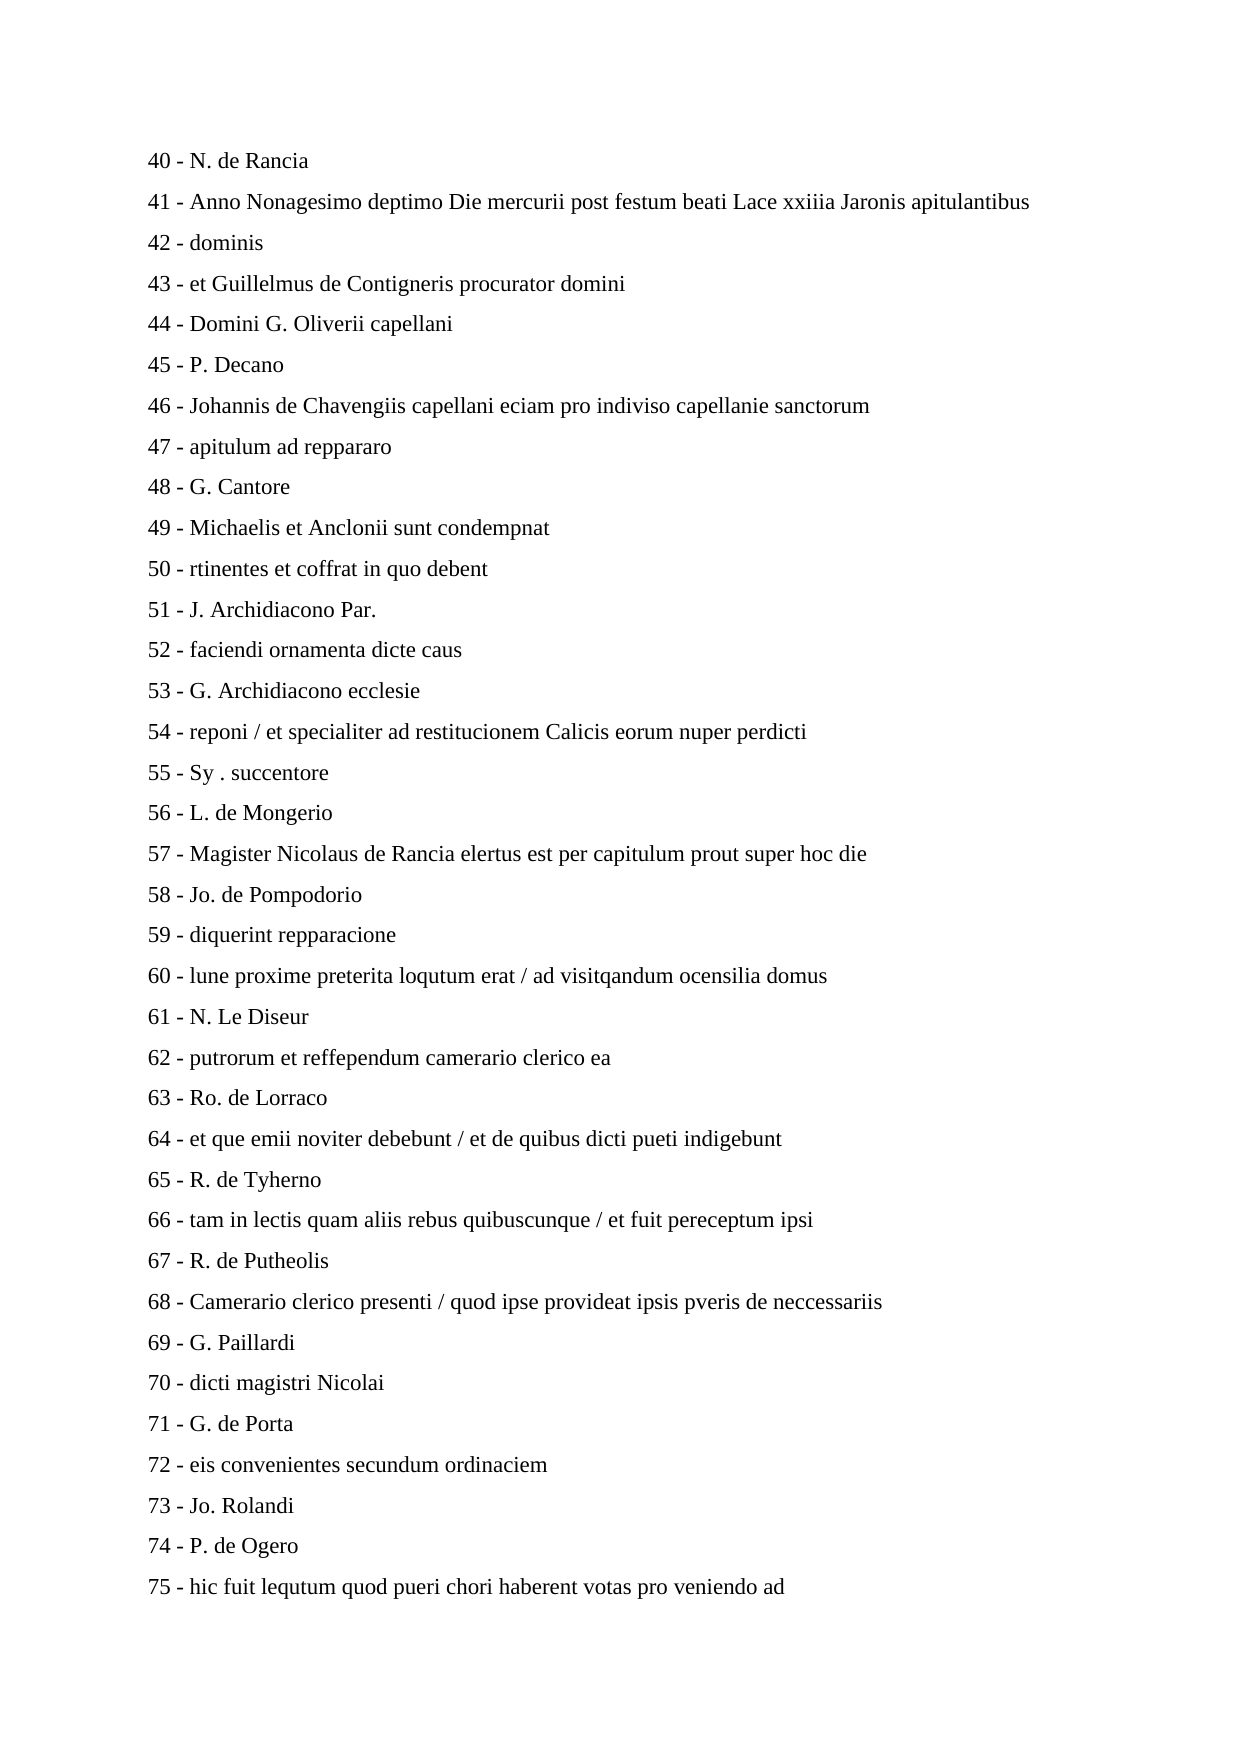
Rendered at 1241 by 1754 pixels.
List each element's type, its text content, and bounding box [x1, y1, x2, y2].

text 61 - N. Le Diseur [148, 1003, 1093, 1029]
text 65 - R. de Tyherno [148, 1166, 1093, 1192]
text 73 - Jo. Rolandi [148, 1492, 1093, 1518]
text 67 - R. de Putheolis [148, 1247, 1093, 1274]
text 68 - Camerario clerico presenti / quod ipse provideat ipsis pveris de neccessariis [148, 1288, 1093, 1314]
text 59 - diquerint repparacione [148, 921, 1093, 948]
text 53 - G. Archidiacono ecclesie [148, 677, 1093, 703]
text 63 - Ro. de Lorraco [148, 1084, 1093, 1111]
text 40 - N. de Rancia [148, 148, 1093, 174]
text 71 - G. de Porta [148, 1410, 1093, 1437]
text 43 - et Guillelmus de Contigneris procurator domini [148, 270, 1093, 296]
text 52 - faciendi ornamenta dicte caus [148, 636, 1093, 663]
text 45 - P. Decano [148, 351, 1093, 378]
text 69 - G. Paillardi [148, 1329, 1093, 1355]
text 58 - Jo. de Pompodorio [148, 881, 1093, 907]
text 41 - Anno Nonagesimo deptimo Die mercurii post festum beati Lace xxiiia Jaronis apitulantibus [148, 188, 1093, 215]
text 75 - hic fuit lequtum quod pueri chori haberent votas pro veniendo ad [148, 1573, 1093, 1599]
text 62 - putrorum et reffependum camerario clerico ea [148, 1044, 1093, 1070]
text 46 - Johannis de Chavengiis capellani eciam pro indiviso capellanie sanctorum [148, 392, 1093, 418]
text 50 - rtinentes et coffrat in quo debent [148, 555, 1093, 581]
text 74 - P. de Ogero [148, 1532, 1093, 1559]
text 44 - Domini G. Oliverii capellani [148, 311, 1093, 337]
text 66 - tam in lectis quam aliis rebus quibuscunque / et fuit pereceptum ipsi [148, 1207, 1093, 1233]
text 60 - lune proxime preterita loqutum erat / ad visitqandum ocensilia domus [148, 962, 1093, 988]
text 42 - dominis [148, 229, 1093, 255]
text 56 - L. de Mongerio [148, 799, 1093, 826]
text 49 - Michaelis et Anclonii sunt condempnat [148, 514, 1093, 541]
text 47 - apitulum ad reppararo [148, 433, 1093, 459]
text 55 - Sy . succentore [148, 758, 1093, 785]
text 51 - J. Archidiacono Par. [148, 596, 1093, 622]
text 57 - Magister Nicolaus de Rancia elertus est per capitulum prout super hoc die [148, 840, 1093, 866]
text 54 - reponi / et specialiter ad restitucionem Calicis eorum nuper perdicti [148, 718, 1093, 744]
text 70 - dicti magistri Nicolai [148, 1369, 1093, 1396]
text 64 - et que emii noviter debebunt / et de quibus dicti pueti indigebunt [148, 1125, 1093, 1151]
text 72 - eis convenientes secundum ordinaciem [148, 1451, 1093, 1477]
text 48 - G. Cantore [148, 473, 1093, 500]
